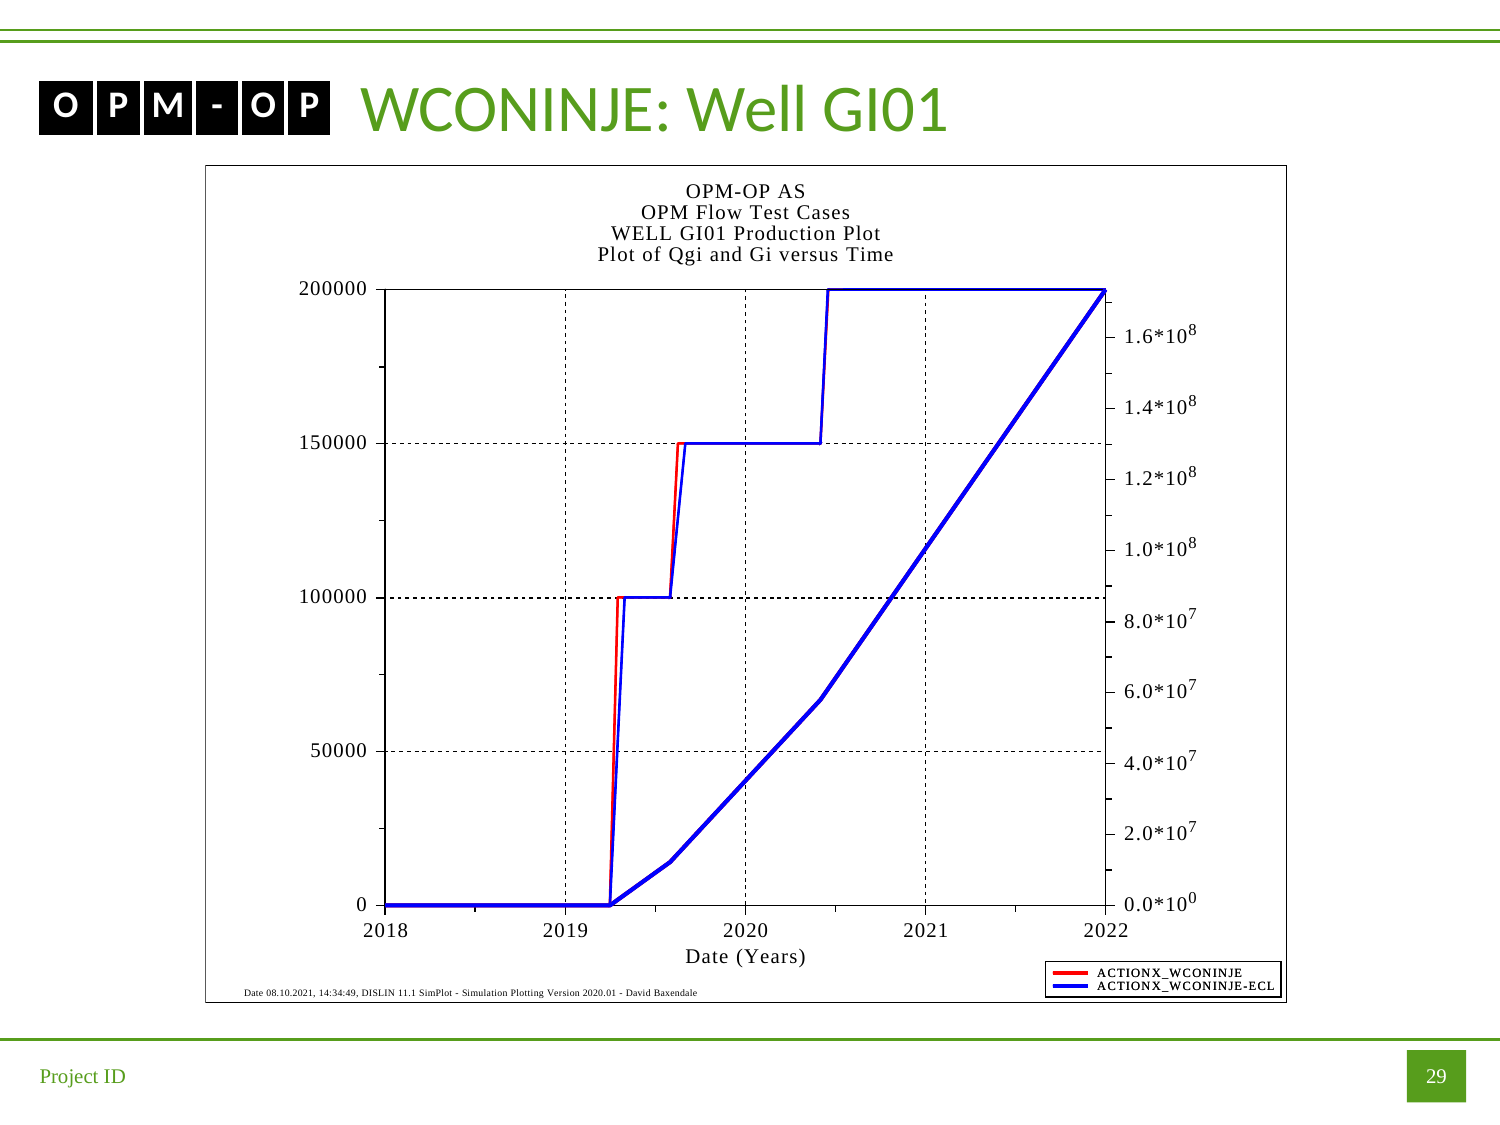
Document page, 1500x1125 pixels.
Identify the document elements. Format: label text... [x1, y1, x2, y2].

picture [205, 165, 1391, 1004]
title WCONINJE: well GI01 [360, 77, 1425, 153]
